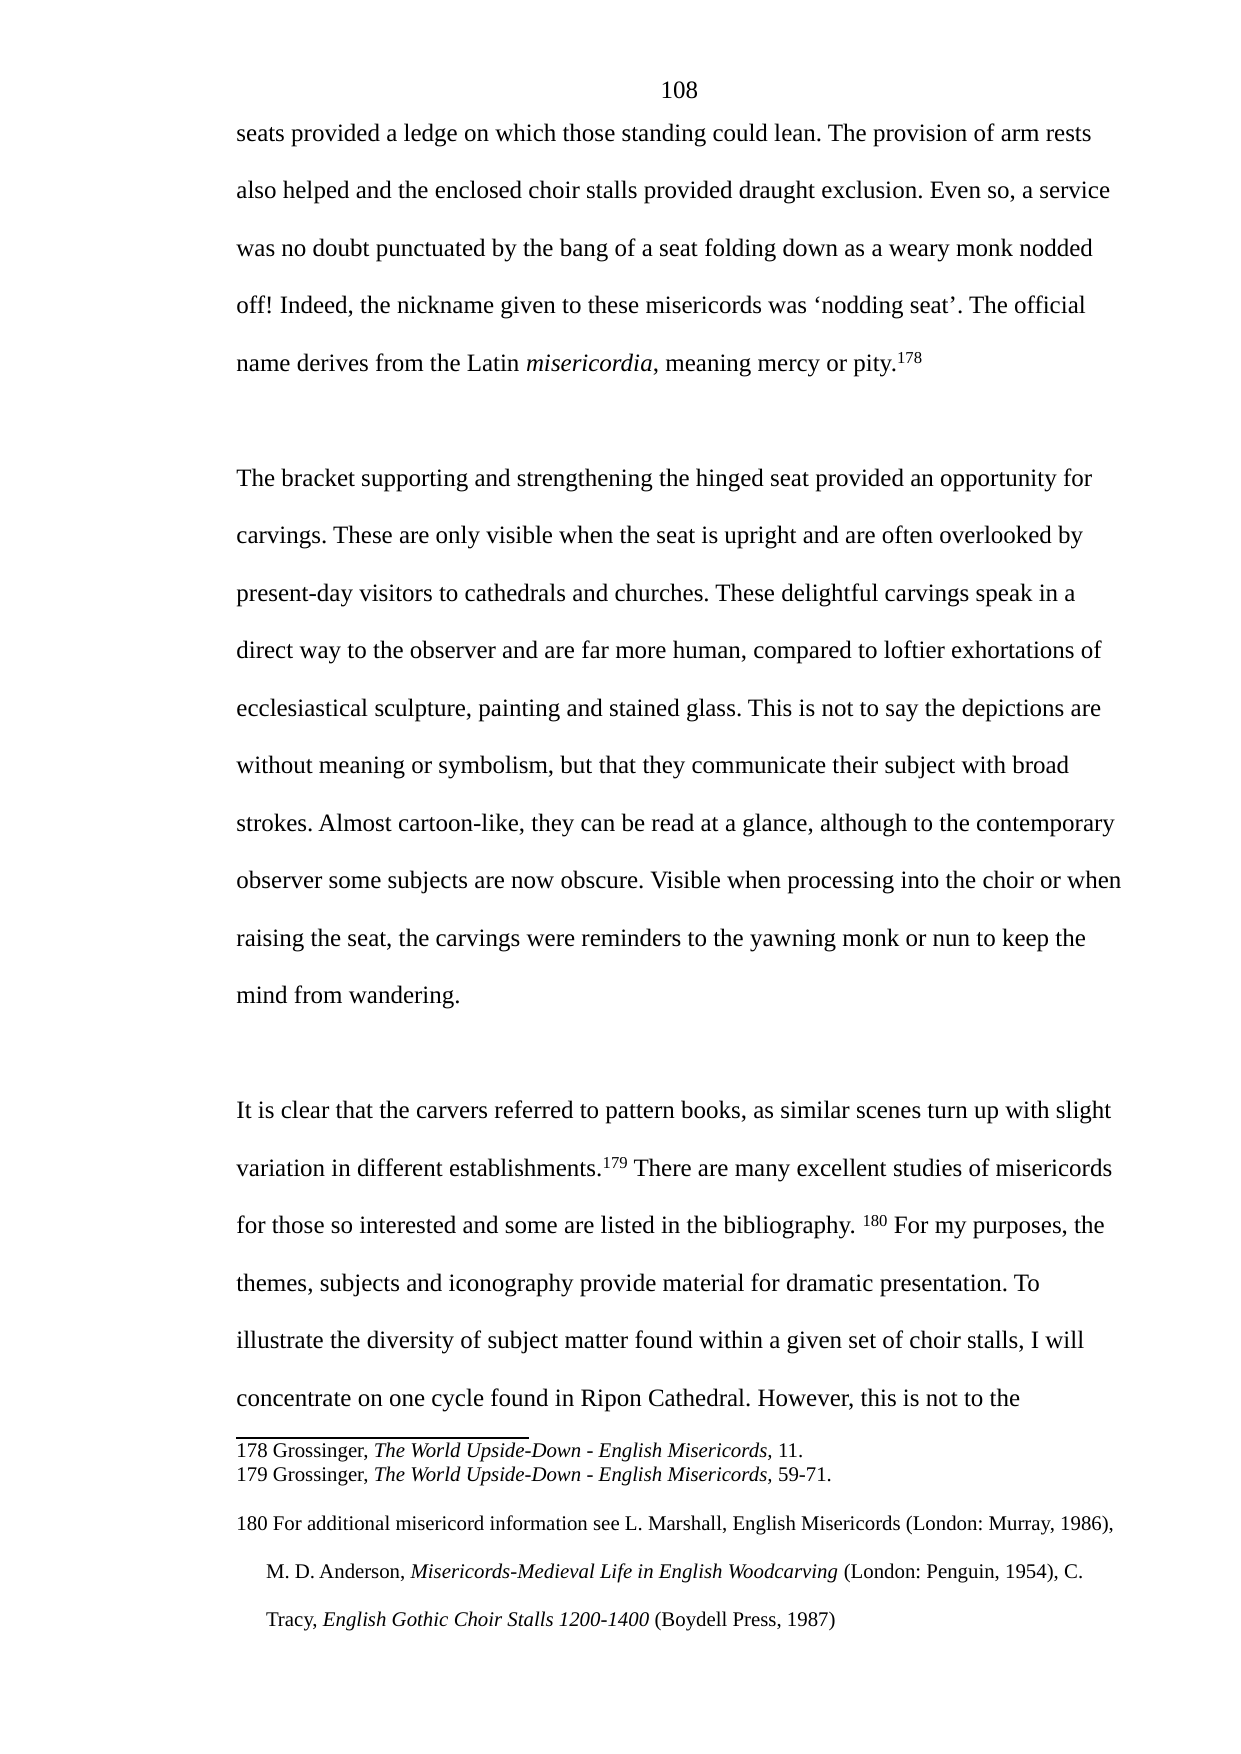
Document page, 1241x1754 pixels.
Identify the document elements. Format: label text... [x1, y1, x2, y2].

text Grossinger, The World Upside-Down - English Misericords, 59-71. [236, 1462, 1122, 1486]
text The bracket supporting and strengthening the hinged seat provided an opportunity for carvings. These are only visible when the seat is upright and are often overlooked by present-day visitors to cathedrals and churches. These delightful carvings speak in a direct way to the observer and are far more human, compared to loftier exhortations of ecclesiastical sculpture, painting and stained glass. This is not to say the depictions are without meaning or symbolism, but that they communicate their subject with broad strokes. Almost cartoon-like, they can be read at a glance, although to the contemporary observer some subjects are now obscure. Visible when processing into the choir or when raising the seat, the carvings were reminders to the yawning monk or nun to keep the mind from wandering. [236, 463, 1122, 1009]
text For additional misericord information see L. Marshall, English Misericords (London: Murray, 1986), M. D. Anderson, Misericords-Medieval Life in English Woodcarving (London: Penguin, 1954), C. Tracy, English Gothic Choir Stalls 1200-1400 (Boydell Press, 1987) [236, 1511, 1122, 1631]
text It is clear that the carvers referred to pattern books, as similar scenes turn up with slight variation in different establishments. There are many excellent studies of misericords for those so interested and some are listed in the bibliography. For my purposes, the themes, subjects and iconography provide material for dramatic presentation. To illustrate the diversity of subject matter found within a given set of choir stalls, I will concentrate on one cycle found in Ripon Cathedral. However, this is not to the [236, 1096, 1122, 1412]
text Grossinger, The World Upside-Down - English Misericords, 11. [236, 1438, 1122, 1462]
text seats provided a ledge on which those standing could lean. The provision of arm rests also helped and the enclosed choir stalls provided draught exclusion. Even so, a service was no doubt punctuated by the bang of a seat folding down as a weary monk nodded off! Indeed, the nickname given to these misericords was ‘nodding seat’. The official name derives from the Latin misericordia, meaning mercy or pity. [236, 118, 1122, 377]
